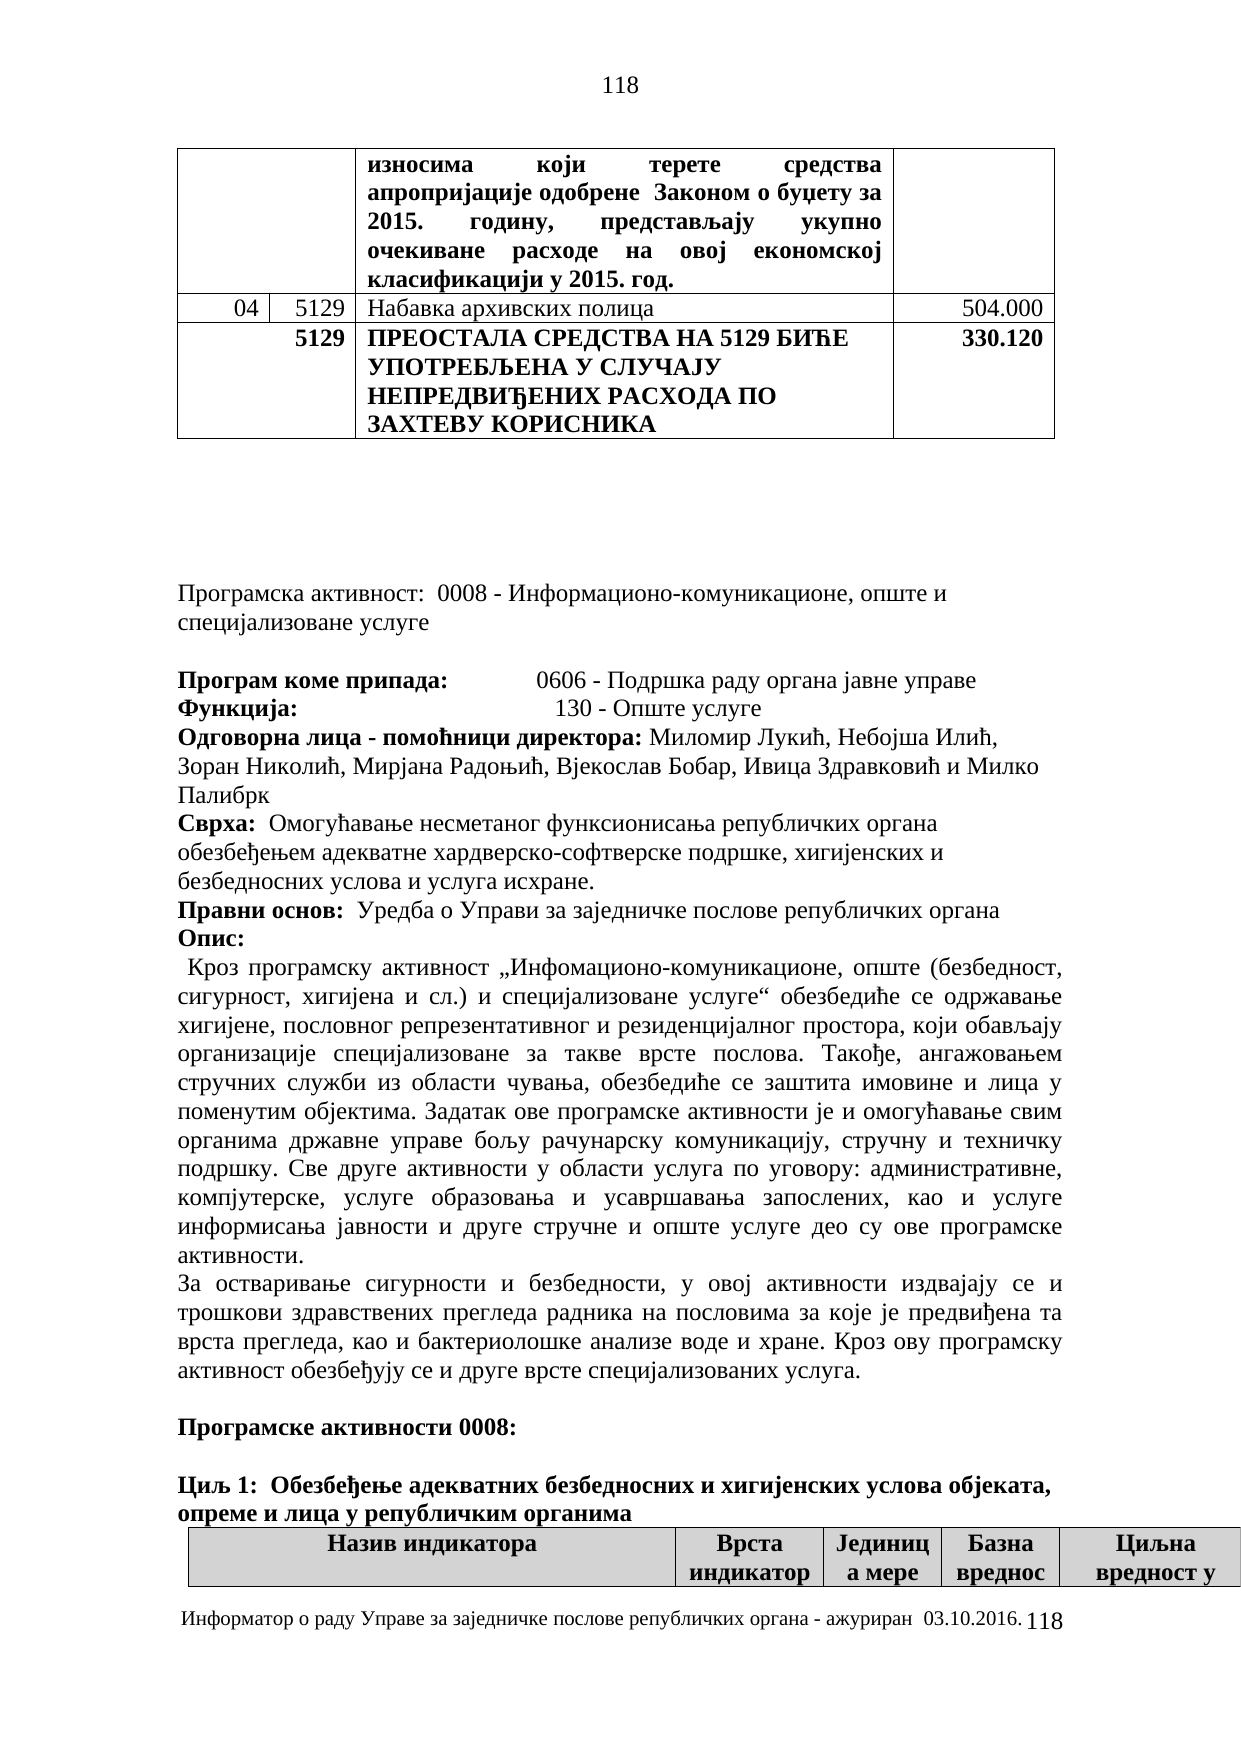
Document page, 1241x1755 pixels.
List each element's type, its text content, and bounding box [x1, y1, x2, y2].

table_header Базна вреднос [942, 1528, 1059, 1586]
text Програмска активност: 0008 - Информационо-комуникационе, опште и специјализоване услуге [177, 578, 1063, 636]
table_cell ПРЕОСТАЛА СРЕДСТВА НА 5129 БИЋЕ УПОТРЕБЉЕНА У СЛУЧАЈУ НЕПРЕДВИЂЕНИХ РАСХОДА ПО ЗАХТЕВУ КОРИСНИКА [356, 323, 893, 438]
table_cell износима који терете средства апропријације одобрене Законом о буџету за 2015. годину, представљају укупно очекиване расходе на овој економској класификацији у 2015. год. [356, 149, 893, 292]
text Циљ 1: Обезбеђење адекватних безбедносних и хигијенских услова објеката, опреме и лица у републичким органима [177, 1441, 1063, 1527]
table_cell 5129 [270, 294, 355, 322]
text Опис: [177, 923, 1063, 952]
table_header Назив индикатора [189, 1528, 675, 1586]
table_cell 504.000 [894, 294, 1054, 322]
text Програм коме припада: 0606 - Подршка раду органа јавне управе Функција: 130 - Опште услуге Одговорна лица - помоћници директора: Миломир Лукић, Небојша Илић, Зоран Николић, Мирјана Радоњић, Вјекослав Бобар, Ивица Здравковић и Милко Палибрк Сврха: Омогућавање несметаног функсионисања републичких органа обезбеђењем адекватне хардверско-софтверске подршке, хигијенских и безбедносних услова и услуга исхране. Правни основ: Уредба о Управи за заједничке послове републичких органа [177, 636, 1063, 923]
table_header Јединица мере [824, 1528, 941, 1586]
text Програмске активности 0008: [177, 1412, 1063, 1441]
table_cell 04 [178, 294, 269, 322]
table_cell 330.120 [894, 323, 1054, 438]
text Кроз програмску активност „Инфомационо-комуникационе, опште (безбедност, сигурност, хигијена и сл.) и специјализоване услуге“ обезбедиће се одржавање хигијене, пословног репрезентативног и резиденцијалног простора, који обављају организације специјализоване за такве врсте послова. Такође, ангажовањем стручних служби из области чувања, обезбедиће се заштита имовине и лица у поменутим објектима. Задатак ове програмске активности је и омогућавање свим органима државне управе бољу рачунарску комуникацију, стручну и техничку подршку. Све друге активности у области услуга по уговору: административне, компјутерске, услуге образовања и усавршавања запослених, као и услуге информисања јавности и друге стручне и опште услуге део су ове програмске активности. За остваривање сигурности и безбедности, у овој активности издвајају се и трошкови здравствених прегледа радника на пословима за које је предвиђена та врста прегледа, као и бактериолошке анализе воде и хране. Кроз ову програмску активност обезбеђују сe и друге врсте специјализованих услуга. [177, 952, 1063, 1383]
table_cell Набавка архивских полица [356, 294, 893, 322]
table_cell [894, 149, 1054, 292]
table_cell [178, 149, 355, 292]
table_header Врста индикатор [676, 1528, 823, 1586]
table_header Циљна вредност у [1060, 1528, 1240, 1586]
table_cell 5129 [178, 323, 355, 438]
